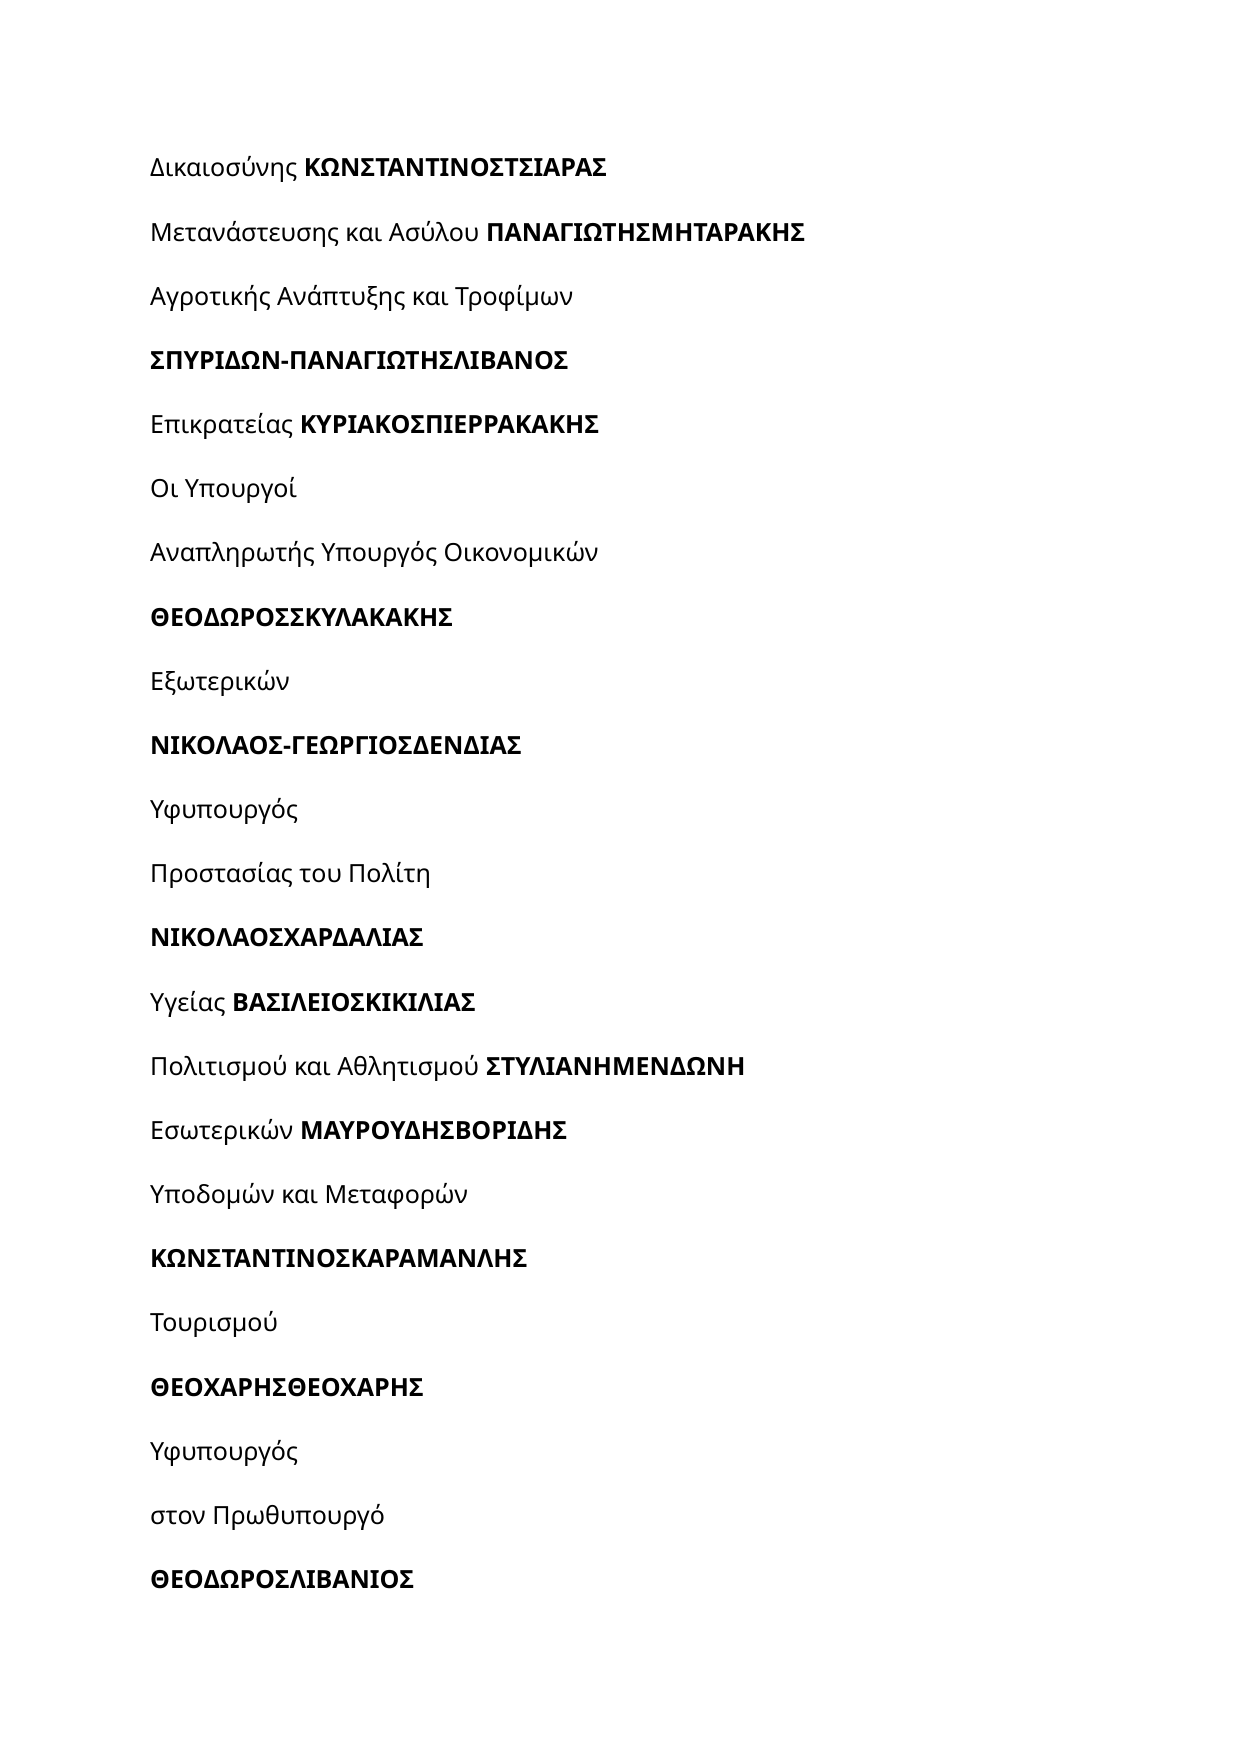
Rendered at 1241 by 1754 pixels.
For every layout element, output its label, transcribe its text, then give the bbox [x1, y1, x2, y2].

text Επικρατείας ΚΥΡΙΑΚΟΣΠΙΕΡΡΑΚΑΚΗΣ [150, 407, 1090, 441]
text Υφυπουργός [150, 1433, 1090, 1467]
text ΘΕΟΧΑΡΗΣΘΕΟΧΑΡΗΣ [150, 1369, 1090, 1403]
text ΣΠΥΡΙΔΩΝ-ΠΑΝΑΓΙΩΤΗΣΛΙΒΑΝΟΣ [150, 342, 1090, 377]
text Οι Υπουργοί [150, 471, 1090, 505]
text Υποδομών και Μεταφορών [150, 1177, 1090, 1211]
text ΘΕΟΔΩΡΟΣΛΙΒΑΝΙΟΣ [150, 1562, 1090, 1596]
text ΚΩΝΣΤΑΝΤΙΝΟΣΚΑΡΑΜΑΝΛΗΣ [150, 1241, 1090, 1275]
text Αγροτικής Ανάπτυξης και Τροφίμων [150, 278, 1090, 312]
text Πολιτισμού και Αθλητισμού ΣΤΥΛΙΑΝΗΜΕΝΔΩΝΗ [150, 1048, 1090, 1082]
text Εσωτερικών ΜΑΥΡΟΥΔΗΣΒΟΡΙΔΗΣ [150, 1112, 1090, 1147]
text ΘΕΟΔΩΡΟΣΣΚΥΛΑΚΑΚΗΣ [150, 599, 1090, 633]
text Δικαιοσύνης ΚΩΝΣΤΑΝΤΙΝΟΣΤΣΙΑΡΑΣ [150, 150, 1090, 184]
text Μετανάστευσης και Ασύλου ΠΑΝΑΓΙΩΤΗΣΜΗΤΑΡΑΚΗΣ [150, 214, 1090, 248]
text Αναπληρωτής Υπουργός Οικονομικών [150, 535, 1090, 569]
text Εξωτερικών [150, 663, 1090, 697]
text Προστασίας του Πολίτη [150, 856, 1090, 890]
text στον Πρωθυπουργό [150, 1497, 1090, 1532]
text NIKOΛΑΟΣΧΑΡΔΑΛΙΑΣ [150, 920, 1090, 954]
text ΝΙΚΟΛΑΟΣ-ΓΕΩΡΓΙΟΣΔΕΝΔΙΑΣ [150, 727, 1090, 762]
text Υγείας ΒΑΣΙΛΕΙΟΣΚΙΚΙΛΙΑΣ [150, 984, 1090, 1018]
text Υφυπουργός [150, 792, 1090, 826]
text Τουρισμού [150, 1305, 1090, 1339]
